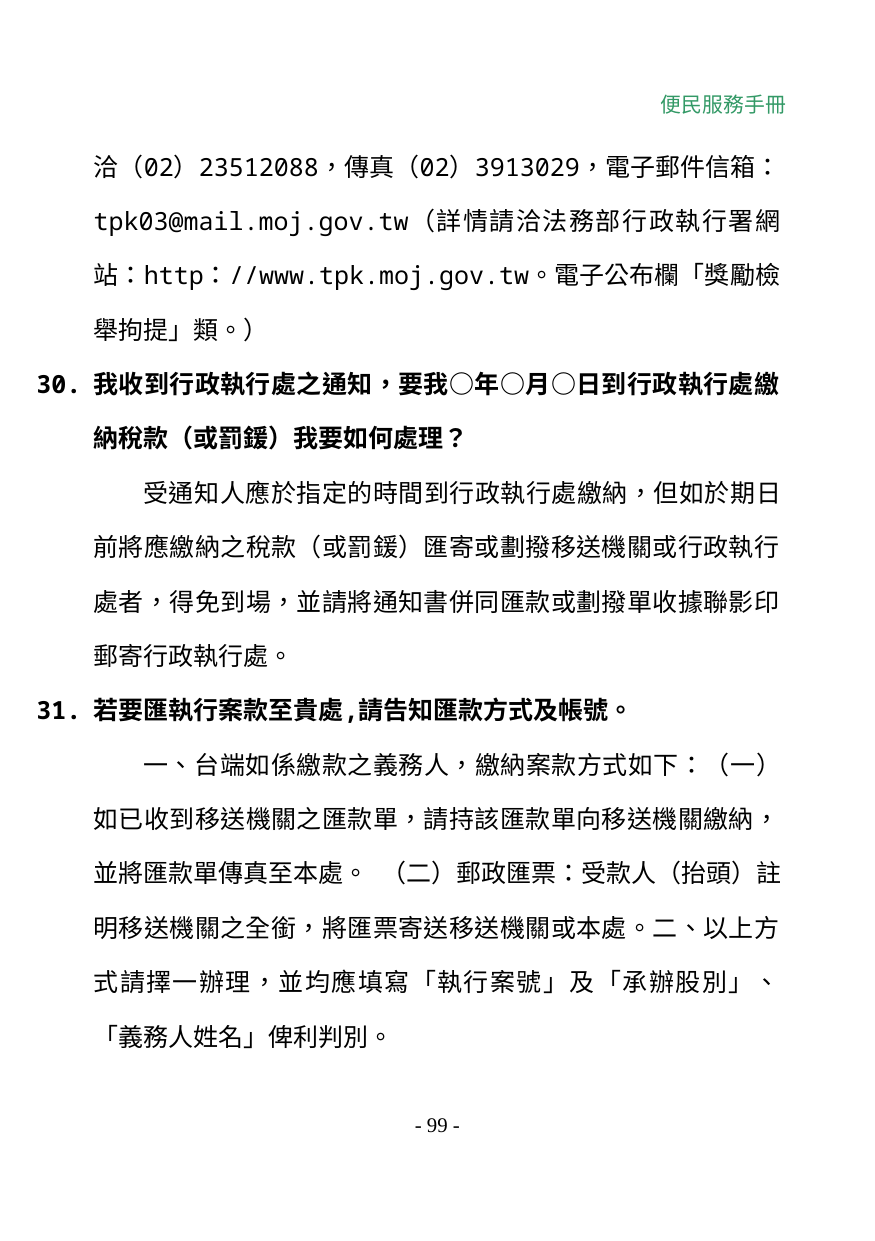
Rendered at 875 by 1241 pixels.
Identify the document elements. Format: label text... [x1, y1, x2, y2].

text 洽（02）23512088，傳真（02）3913029，電子郵件信箱：tpk03@mail.moj.gov.tw（詳情請洽法務部行政執行署網站：http：//www.tpk.moj.gov.tw。電子公布欄「獎勵檢舉拘提」類。） [93, 147, 781, 346]
text 受通知人應於指定的時間到行政執行處繳納，但如於期日前將應繳納之稅款（或罰鍰）匯寄或劃撥移送機關或行政執行處者，得免到場，並請將通知書併同匯款或劃撥單收據聯影印郵寄行政執行處。 [93, 473, 781, 673]
text 一、台端如係繳款之義務人，繳納案款方式如下：（一）如已收到移送機關之匯款單，請持該匯款單向移送機關繳納，並將匯款單傳真至本處。 （二）郵政匯票：受款人（抬頭）註明移送機關之全銜，將匯票寄送移送機關或本處。二、以上方式請擇一辦理，並均應填寫「執行案號」及「承辦股別」、「義務人姓名」俾利判別。 [93, 745, 781, 1053]
list 若要匯執行案款至貴處,請告知匯款方式及帳號。 [36, 691, 781, 727]
list 我收到行政執行處之通知，要我○年○月○日到行政執行處繳納稅款（或罰鍰）我要如何處理？ [36, 364, 781, 455]
